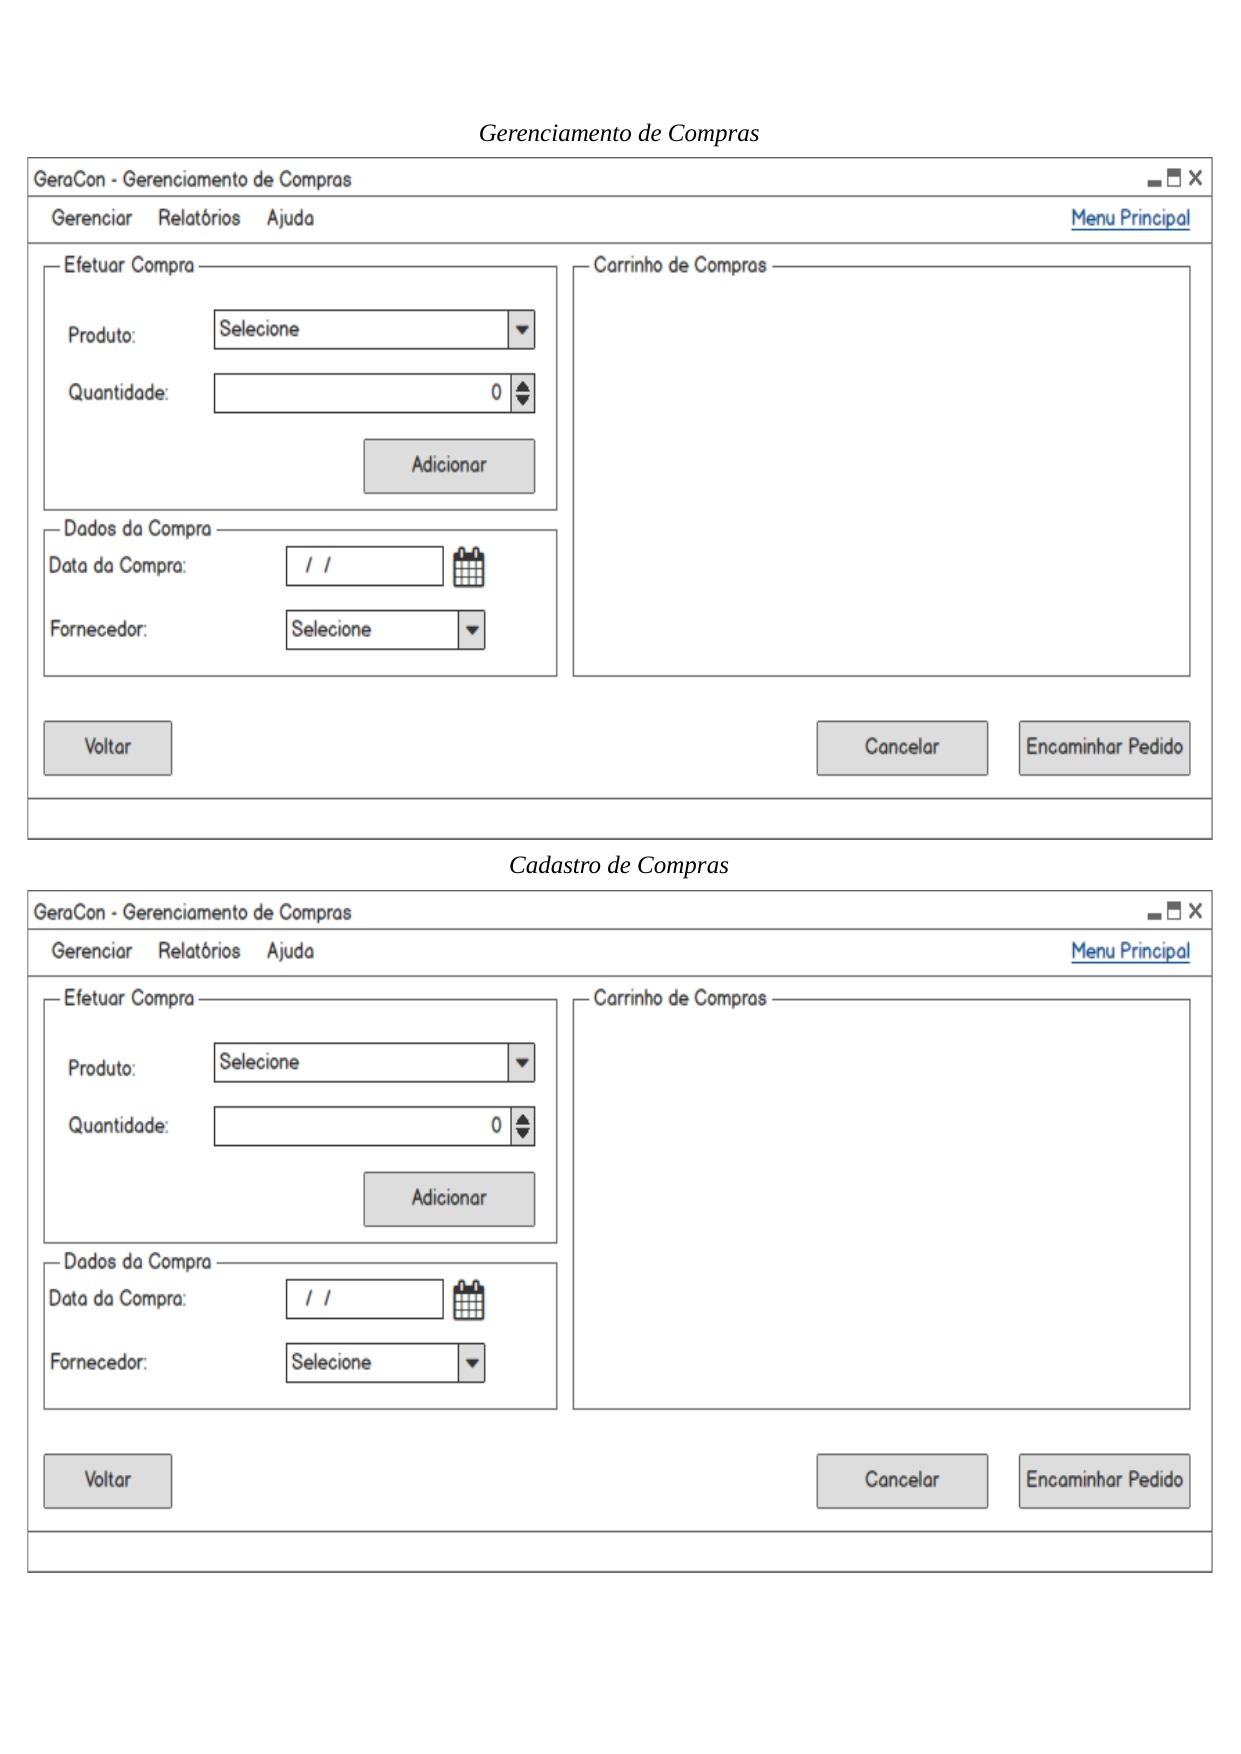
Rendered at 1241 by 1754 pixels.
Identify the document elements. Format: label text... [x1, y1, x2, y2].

picture [27, 890, 1213, 1573]
text Cadastro de Compras [118, 840, 1122, 879]
text Gerenciamento de Compras [118, 118, 1122, 147]
picture [27, 157, 1213, 840]
